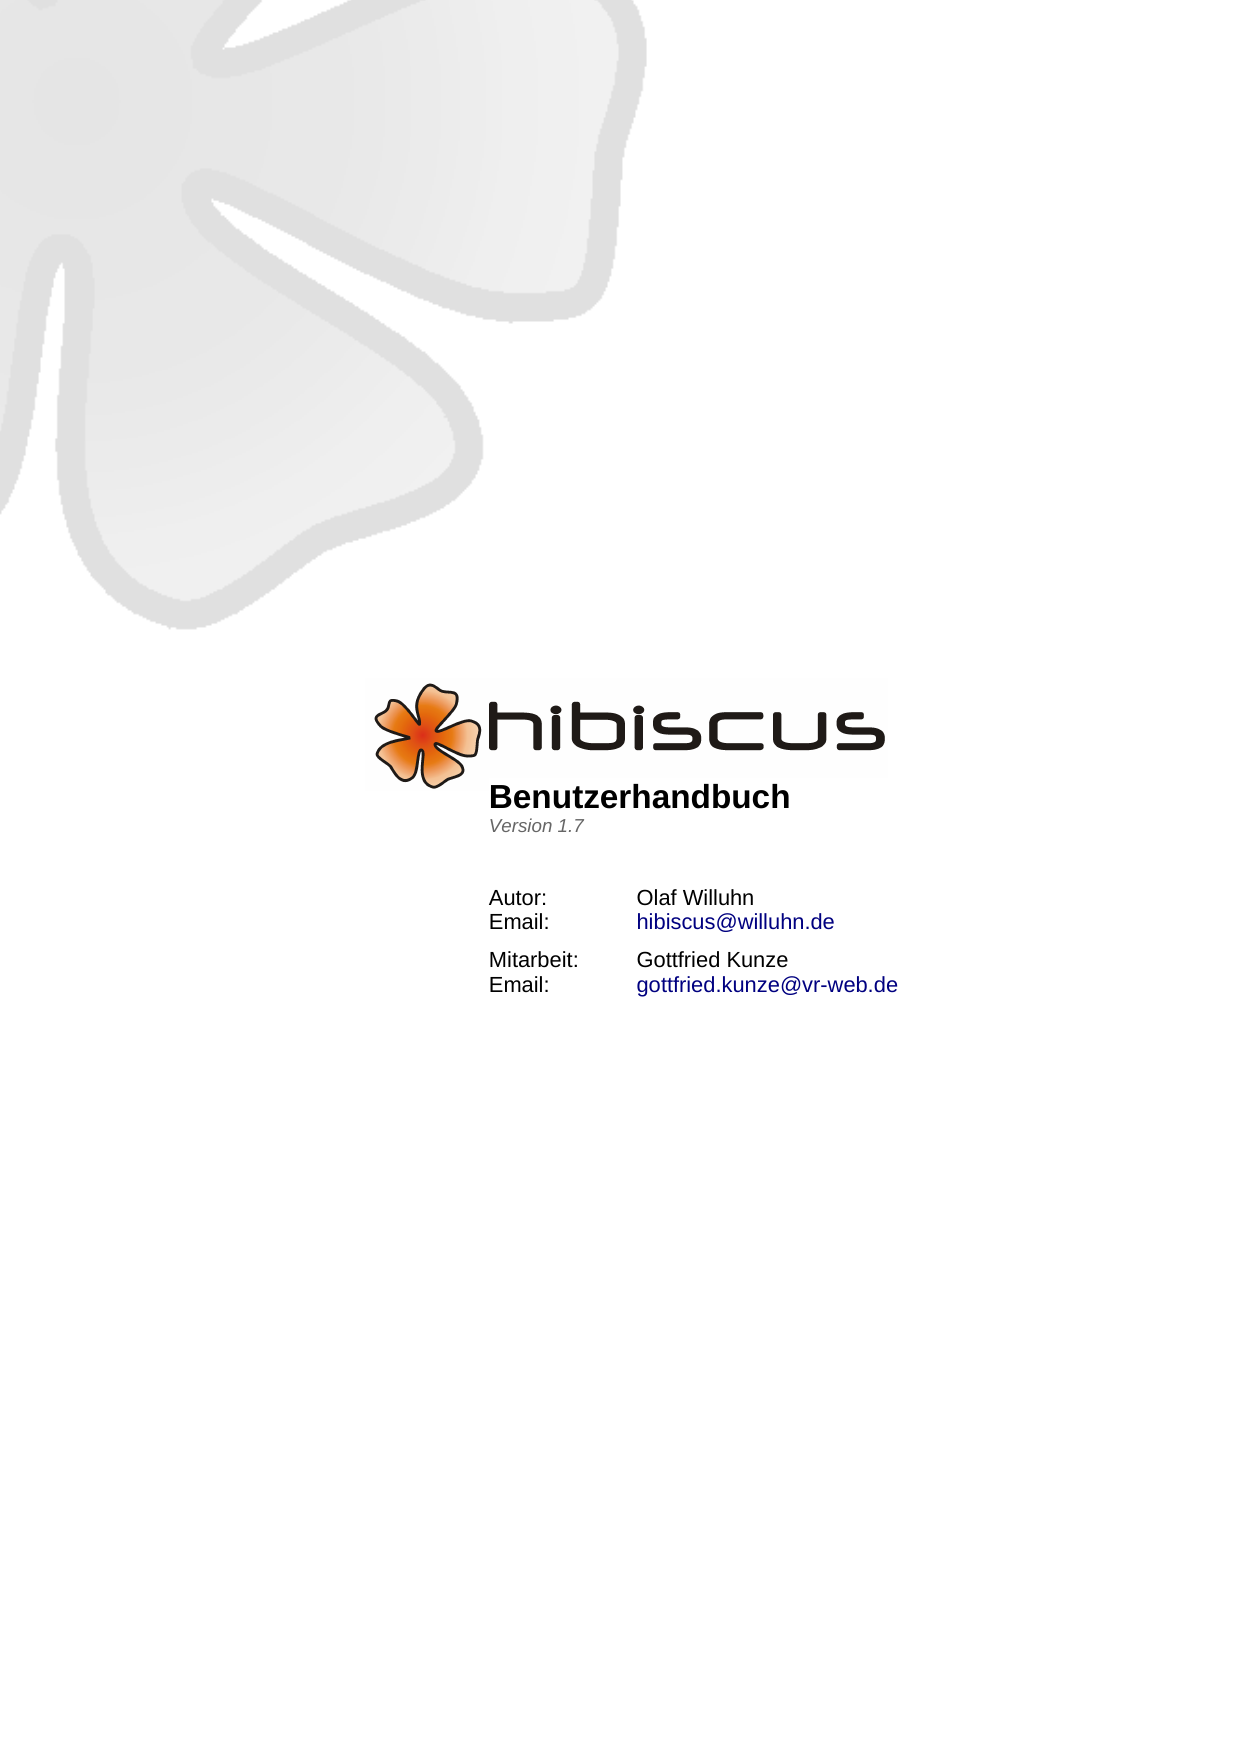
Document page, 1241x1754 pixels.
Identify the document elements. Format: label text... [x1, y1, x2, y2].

text Email: gottfried.kunze@vr-web.de [489, 972, 990, 997]
text Mitarbeit: Gottfried Kunze [489, 948, 990, 972]
picture [0, 0, 673, 658]
text Version 1.7 [489, 815, 990, 836]
picture [365, 678, 888, 791]
text Benutzerhandbuch [489, 778, 990, 815]
text Autor: Olaf Willuhn [489, 885, 990, 909]
text Email: hibiscus@willuhn.de [489, 909, 990, 934]
